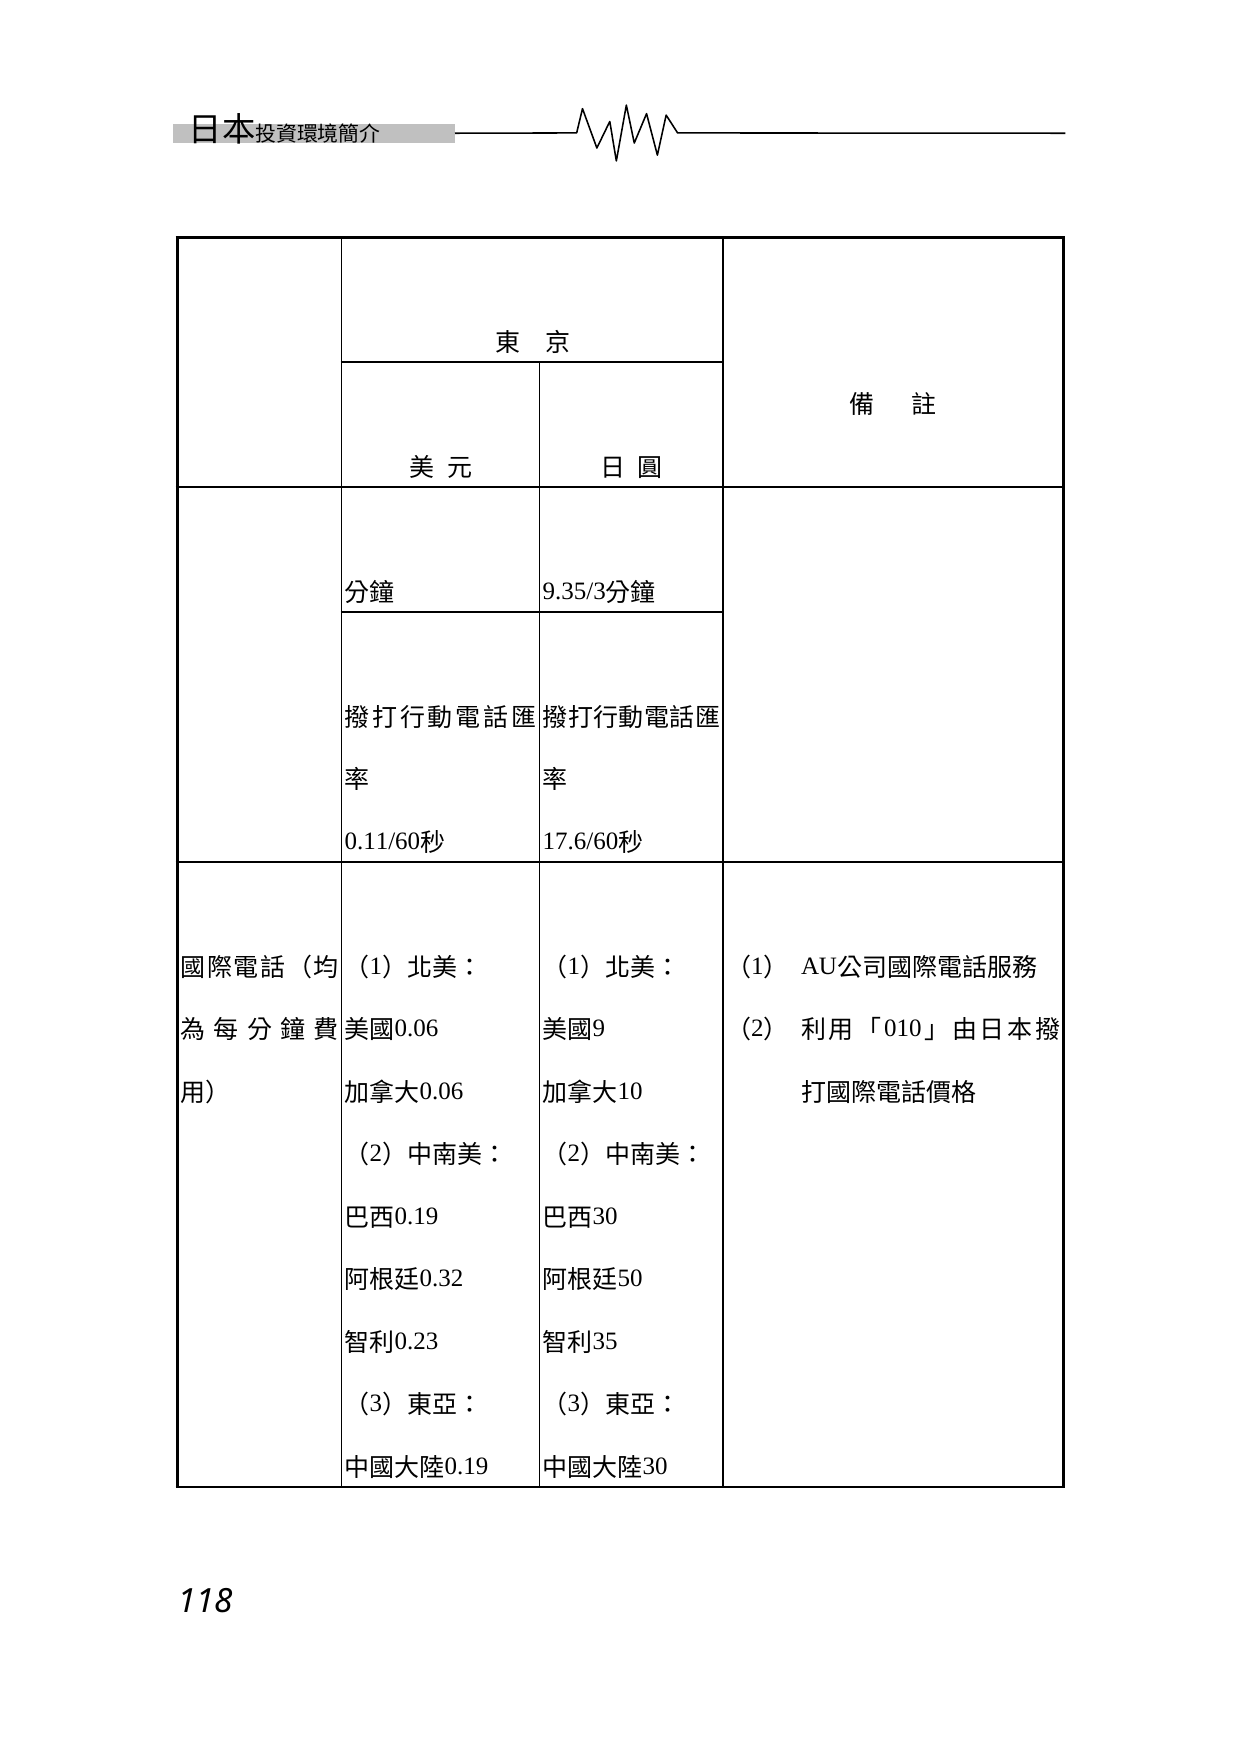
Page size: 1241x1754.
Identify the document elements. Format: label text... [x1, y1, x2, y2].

table_cell 國際電話（均為每分鐘費用） [179, 863, 341, 1486]
table_cell （1）北美： 美國0.06 加拿大0.06 （2）中南美： 巴西0.19 阿根廷0.32 智利0.23 （3）東亞： 中國大陸0.19 [342, 863, 539, 1486]
table_cell 分鐘 [342, 488, 539, 611]
table_cell [724, 488, 1062, 861]
table_header 備 註 [724, 239, 1062, 486]
table_cell （1）北美： 美國9 加拿大10 （2）中南美： 巴西30 阿根廷50 智利35 （3）東亞： 中國大陸30 [540, 863, 722, 1486]
table_cell 美 元 [342, 363, 539, 486]
table_cell 撥打行動電話匯率 0.11/60秒 [342, 613, 539, 861]
table_cell [179, 488, 341, 861]
table_header [179, 239, 341, 486]
table_cell （1） AU公司國際電話服務 （2） 利用「010」由日本撥打國際電話價格 [724, 863, 1062, 1486]
table_cell 撥打行動電話匯率 17.6/60秒 [540, 613, 722, 861]
table_header 東 京 [342, 239, 722, 361]
table_cell 日 圓 [540, 363, 722, 486]
table_cell 9.35/3分鐘 [540, 488, 722, 611]
